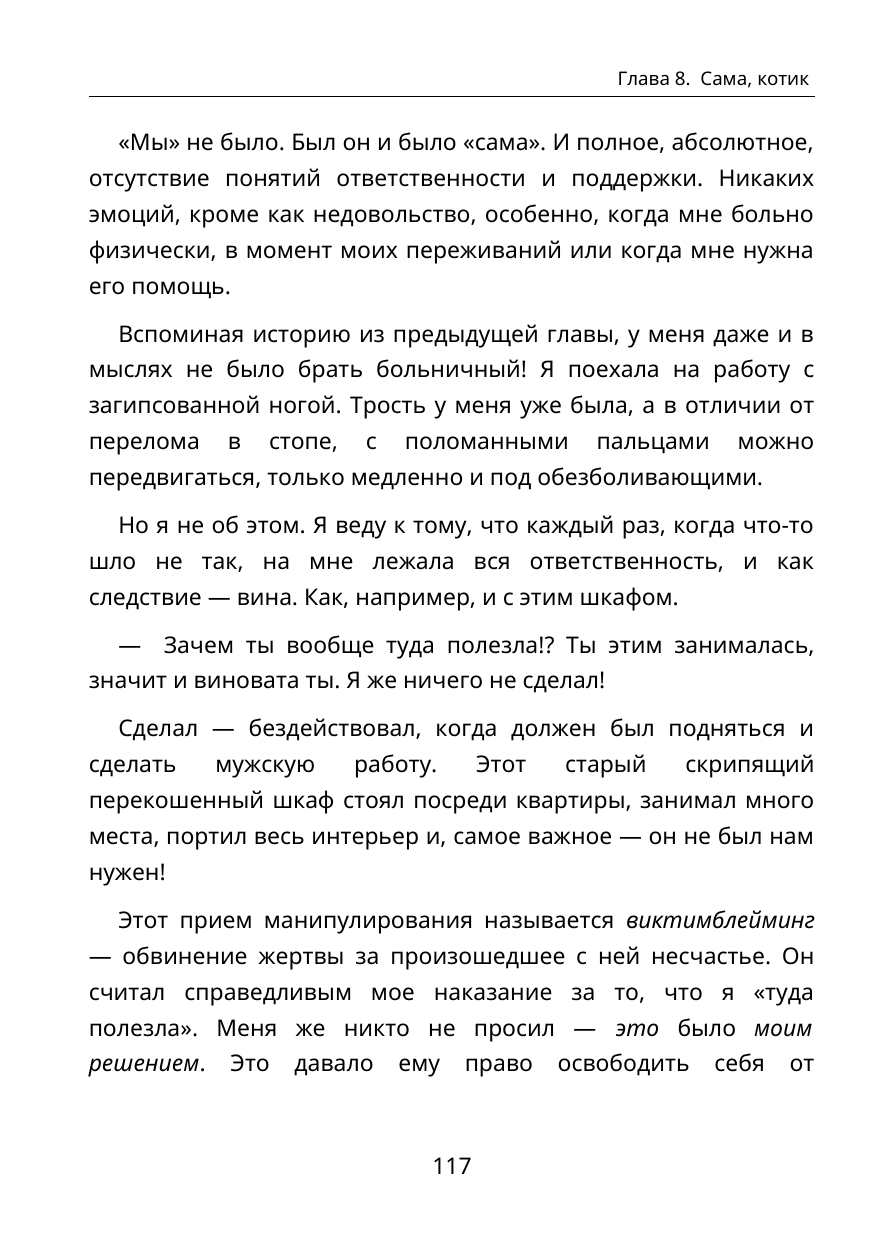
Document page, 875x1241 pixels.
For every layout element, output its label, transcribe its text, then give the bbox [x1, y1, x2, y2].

text Сделал — бездействовал, когда должен был подняться и сделать мужскую работу. Этот старый скрипящий перекошенный шкаф стоял посреди квартиры, занимал много места, портил весь интерьер и, самое важное — он не был нам нужен! [88, 712, 815, 887]
text Этот прием манипулирования называется виктимблейминг — обвинение жертвы за произошедшее с ней несчастье. Он считал справедливым мое наказание за то, что я «туда полезла». Меня же никто не просил — это было моим решением. Это давало ему право освободить себя от [88, 904, 815, 1079]
text «Мы» не было. Был он и было «сама». И полное, абсолютное, отсутствие понятий ответственности и поддержки. Никаких эмоций, кроме как недовольство, особенно, когда мне больно физически, в момент моих переживаний или когда мне нужна его помощь. [88, 126, 815, 301]
list Зачем ты вообще туда полезла!? Ты этим занималась, значит и виновата ты. Я же ничего не сделал! [88, 628, 815, 696]
text Но я не об этом. Я веду к тому, что каждый раз, когда что-то шло не так, на мне лежала вся ответственность, и как следствие — вина. Как, например, и с этим шкафом. [88, 509, 815, 612]
text Вспоминая историю из предыдущей главы, у меня даже и в мыслях не было брать больничный! Я поехала на работу с загипсованной ногой. Трость у меня уже была, а в отличии от перелома в стопе, с поломанными пальцами можно передвигаться, только медленно и под обезболивающими. [88, 317, 815, 492]
